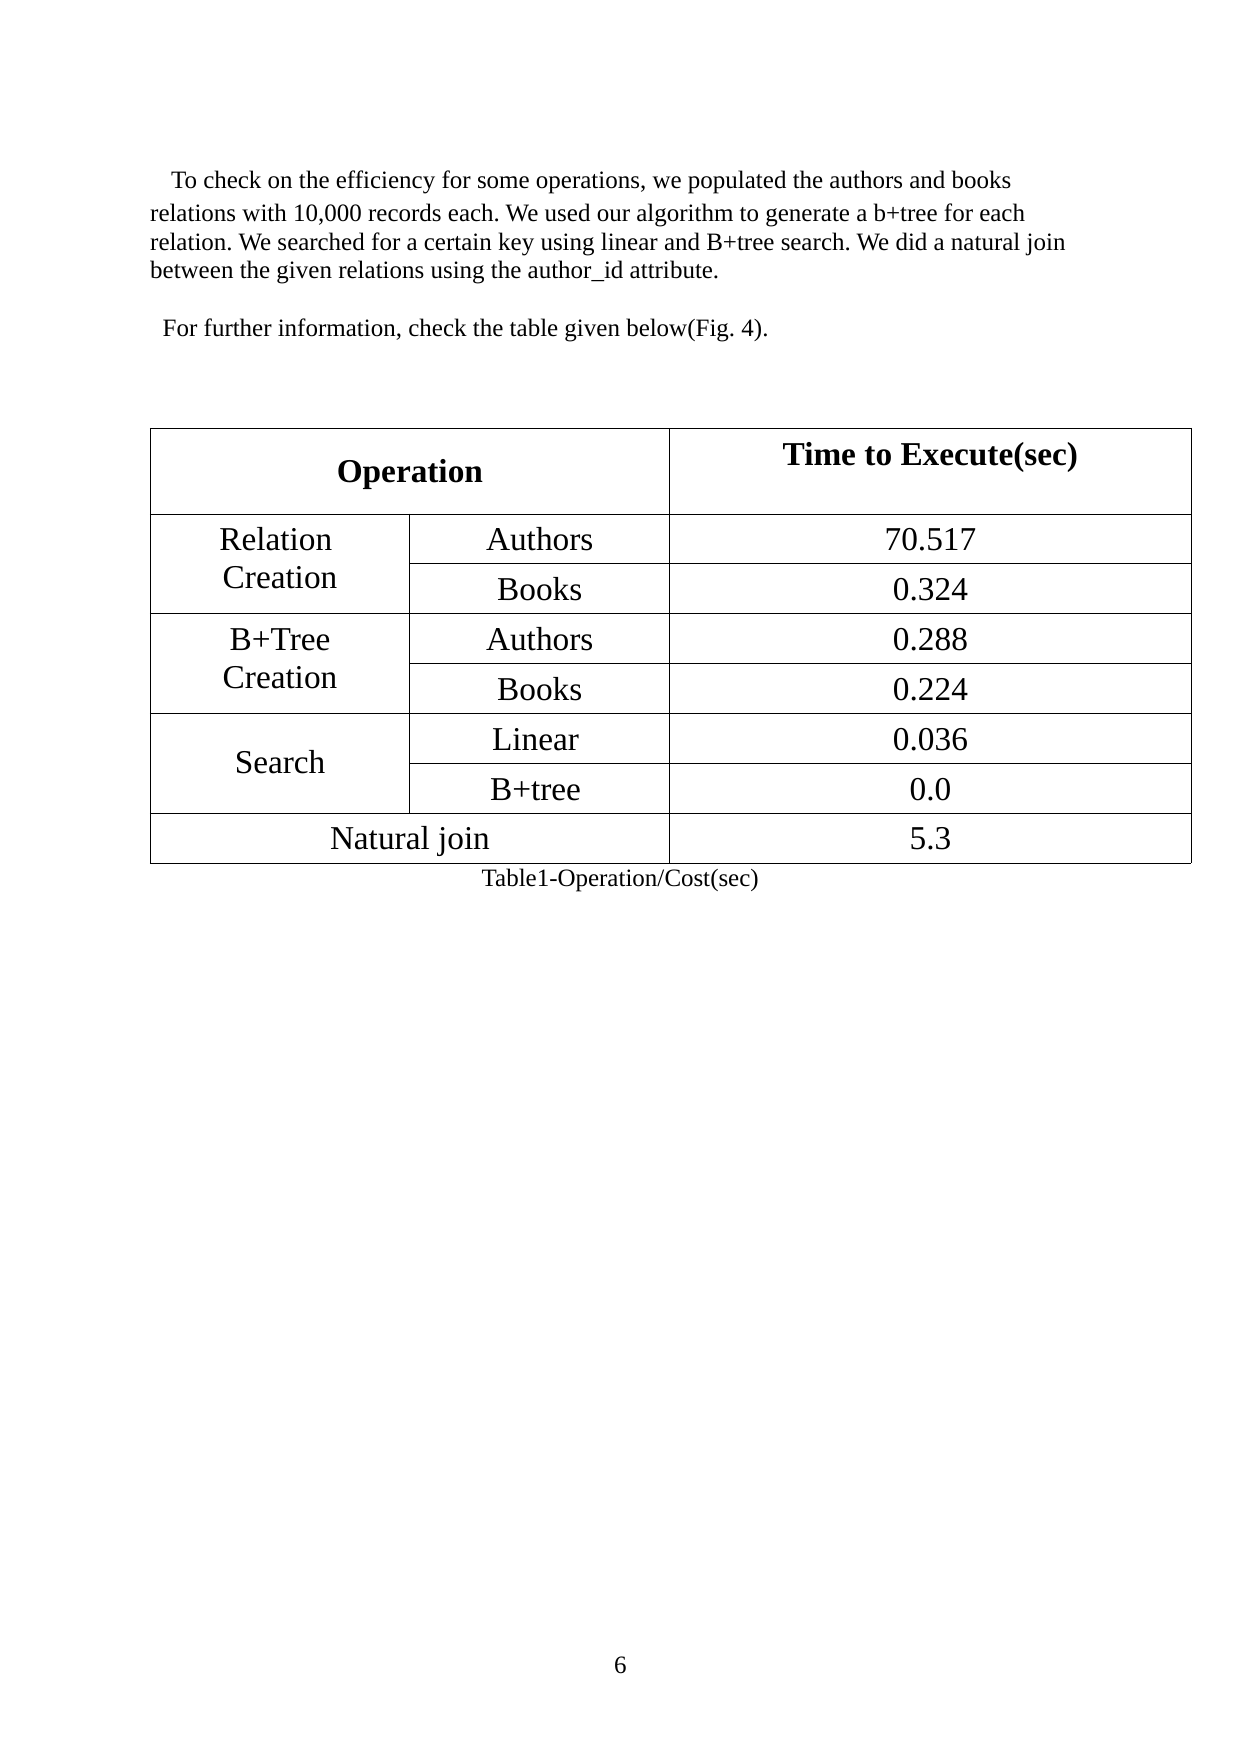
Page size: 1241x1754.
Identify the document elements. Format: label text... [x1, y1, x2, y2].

table_cell B+tree [410, 764, 669, 813]
table_cell Authors [410, 614, 669, 663]
table_header Operation [151, 429, 669, 513]
text To check on the efficiency for some operations, we populated the authors and books relations with 10,000 records each. We used our algorithm to generate a b+tree for each relation. We searched for a certain key using linear and B+tree search. We did a natural join between the given relations using the author_id attribute. [150, 150, 1090, 284]
text For further information, check the table given below(Fig. 4). [150, 313, 1090, 342]
table_cell Search [151, 714, 409, 813]
table_cell Books [410, 664, 669, 713]
text Table1-Operation/Cost(sec) [150, 864, 1090, 892]
table_cell Linear [410, 714, 669, 763]
table_cell 5.3 [670, 814, 1191, 863]
table_cell 0.324 [670, 564, 1191, 613]
table_cell Relation Creation [151, 515, 409, 613]
table_cell 0.036 [670, 714, 1191, 763]
table_cell 0.224 [670, 664, 1191, 713]
table_cell 0.288 [670, 614, 1191, 663]
table_cell Authors [410, 515, 669, 563]
table_header Time to Execute(sec) [670, 429, 1191, 513]
table_cell B+Tree Creation [151, 614, 409, 713]
table_cell 70.517 [670, 515, 1191, 563]
table_cell Books [410, 564, 669, 613]
table_cell Natural join [151, 814, 669, 863]
table_cell 0.0 [670, 764, 1191, 813]
